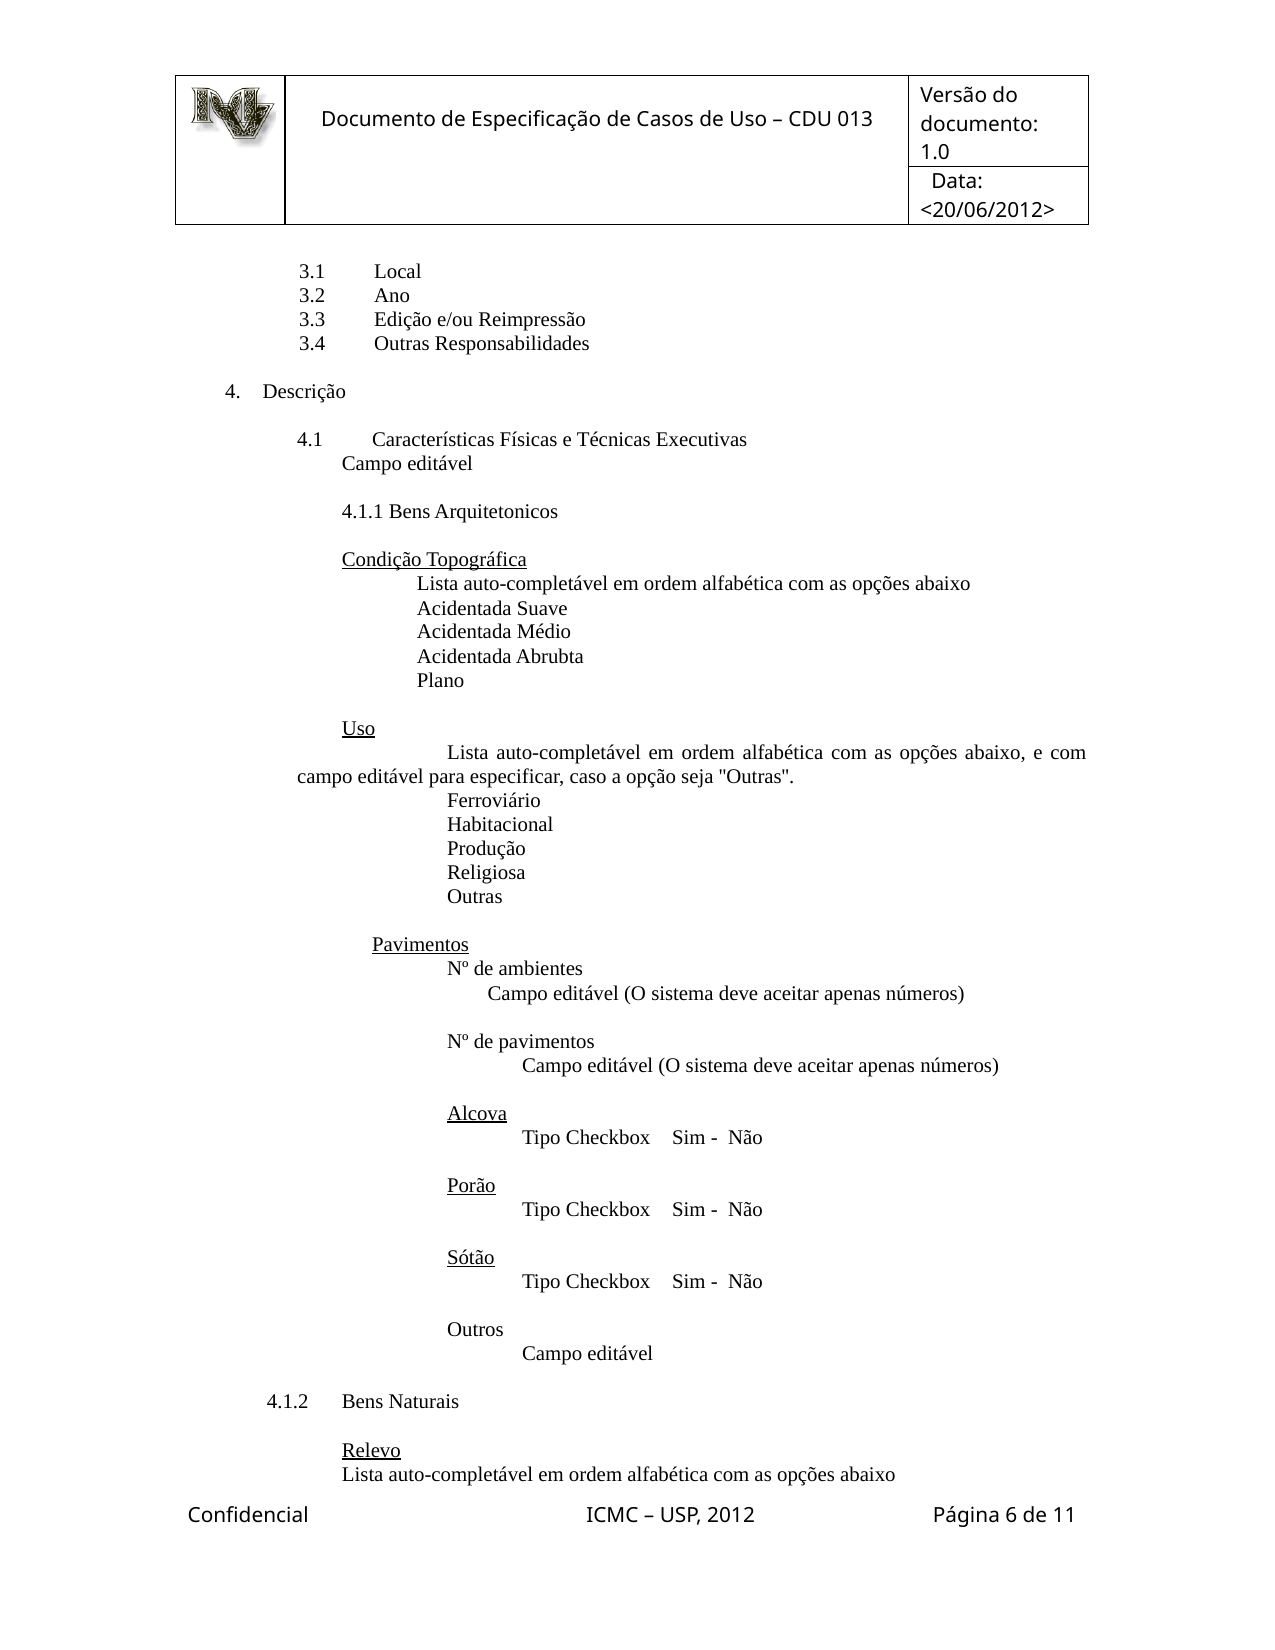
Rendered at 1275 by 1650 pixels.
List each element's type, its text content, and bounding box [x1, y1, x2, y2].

text Pavimentos [192, 932, 1087, 956]
text Lista auto-completável em ordem alfabética com as opções abaixo [192, 571, 1087, 595]
list Descrição [225, 379, 1087, 403]
list Edição e/ou Reimpressão [299, 307, 1087, 331]
text Produção [192, 836, 1087, 860]
text Alcova [192, 1101, 1087, 1125]
text Uso [192, 716, 1087, 740]
text Habitacional [192, 812, 1087, 836]
text Lista auto-completável em ordem alfabética com as opções abaixo, e com campo editável para especificar, caso a opção seja ''Outras''. [192, 740, 1087, 788]
text Acidentada Abrubta [192, 643, 1087, 668]
text Outras [192, 884, 1087, 908]
text Acidentada Suave [192, 595, 1087, 619]
list Ano [299, 283, 1087, 307]
text Campo editável [192, 451, 1087, 475]
text Tipo Checkbox Sim - Não [192, 1269, 1087, 1293]
text Religiosa [192, 860, 1087, 884]
text 4.1 Características Físicas e Técnicas Executivas [192, 427, 1087, 451]
text Tipo Checkbox Sim - Não [192, 1197, 1087, 1221]
text 4.1.1 Bens Arquitetonicos [192, 499, 1087, 523]
text Nº de ambientes [192, 956, 1087, 980]
text Campo editável (O sistema deve aceitar apenas números) [192, 1053, 1087, 1077]
text Campo editável (O sistema deve aceitar apenas números) [187, 980, 1087, 1004]
text Condição Topográfica [192, 547, 1087, 571]
text Nº de pavimentos [192, 1028, 1087, 1053]
text Relevo [192, 1438, 1087, 1462]
text Porão [192, 1173, 1087, 1197]
text Plano [192, 668, 1087, 692]
text Acidentada Médio [192, 619, 1087, 643]
text Tipo Checkbox Sim - Não [192, 1125, 1087, 1149]
list Outras Responsabilidades [299, 331, 1087, 355]
list Local [299, 258, 1087, 283]
text Campo editável [192, 1341, 1087, 1365]
text Ferroviário [192, 788, 1087, 812]
text Outros [192, 1317, 1087, 1341]
text 4.1.2 Bens Naturais [192, 1389, 1087, 1413]
text Lista auto-completável em ordem alfabética com as opções abaixo [192, 1462, 1087, 1486]
text Sótão [192, 1245, 1087, 1269]
